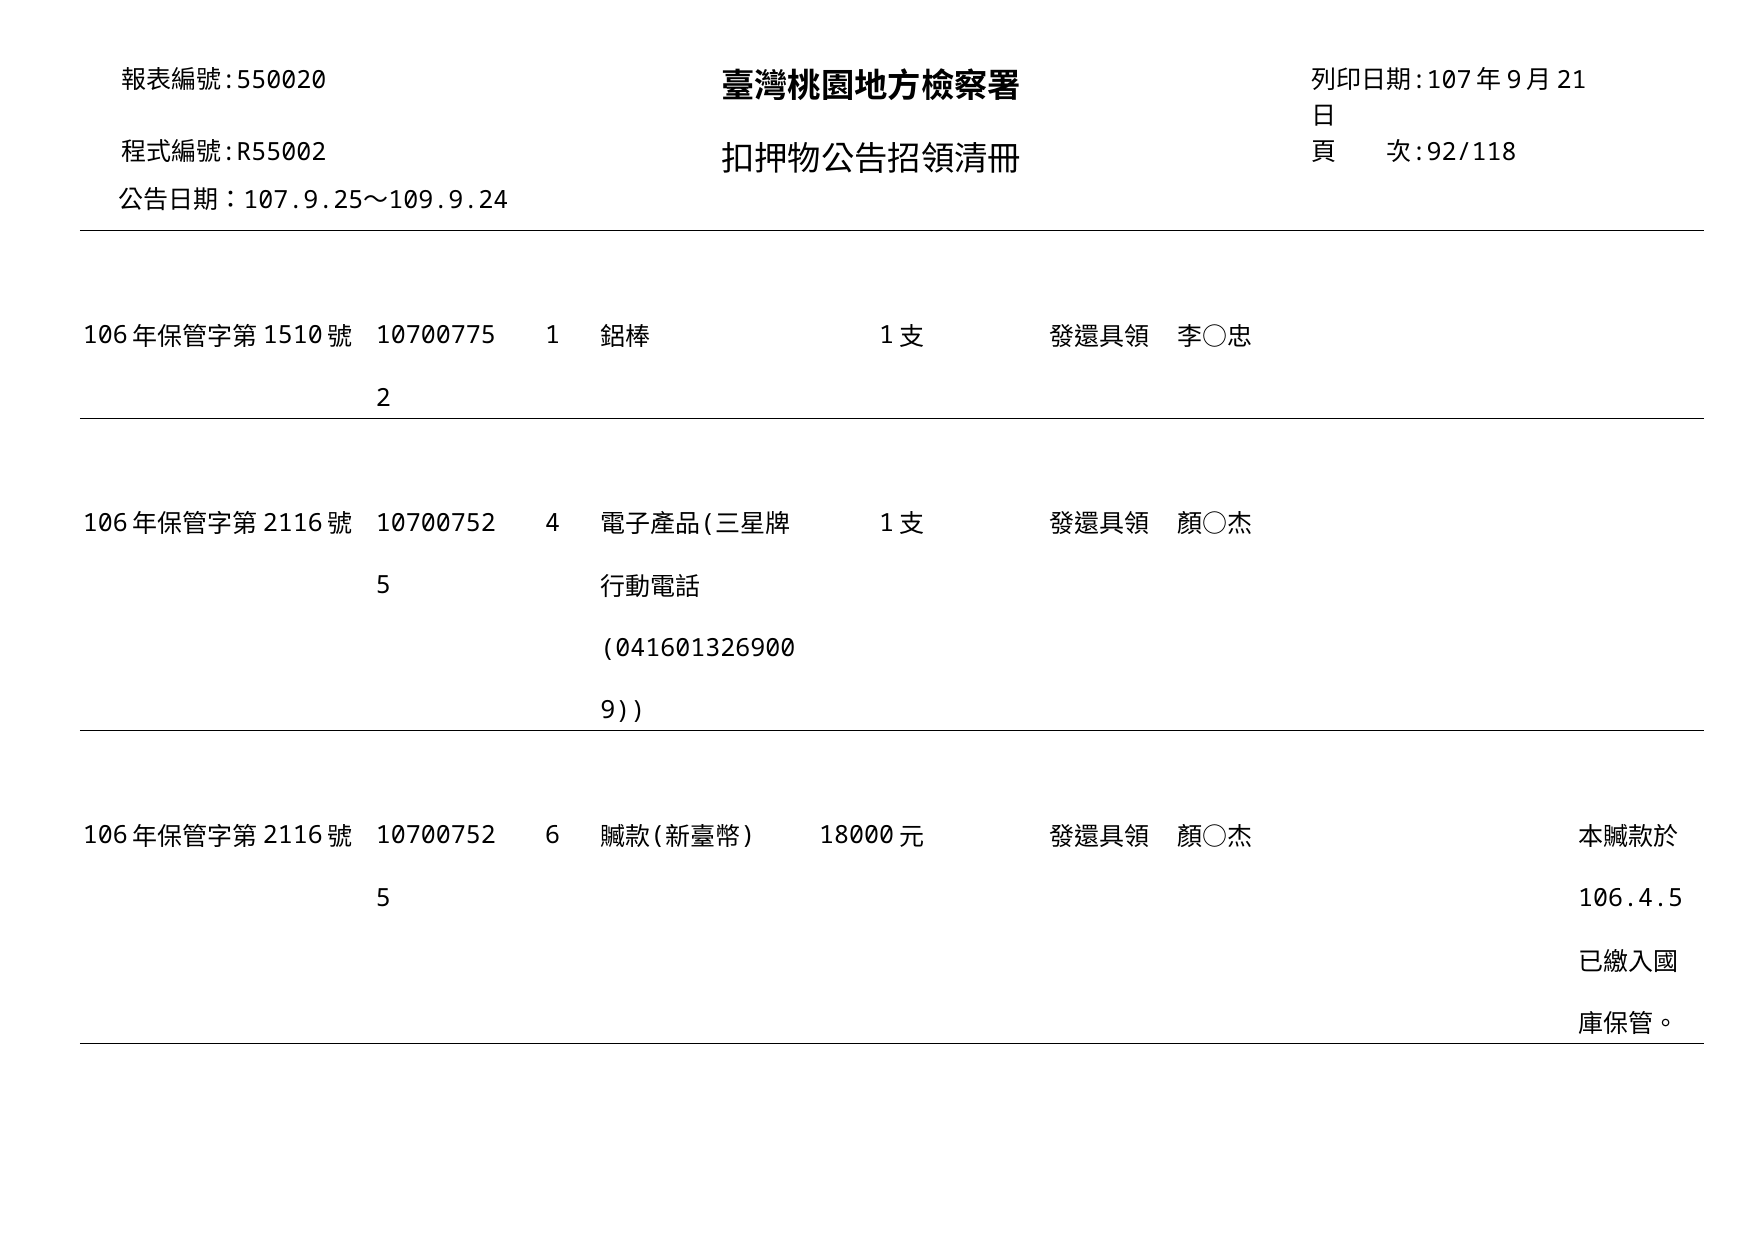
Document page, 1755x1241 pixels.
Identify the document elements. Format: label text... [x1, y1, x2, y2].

table_cell 本贓款於106.4.5已繳入國庫保管。 [1575, 731, 1704, 1042]
table_cell 1支 [808, 231, 927, 417]
table_cell 顏○杰 [1175, 419, 1317, 730]
table_cell 贓款(新臺幣) [597, 731, 807, 1042]
table_cell 發還具領 [1046, 419, 1175, 730]
table_cell 顏○杰 [1175, 731, 1317, 1042]
table_cell 1 [507, 231, 597, 417]
table_cell [1575, 231, 1704, 417]
table_cell 107007525 [373, 419, 507, 730]
table_cell 106年保管字第2116號 [80, 419, 373, 730]
table_cell [1575, 419, 1704, 730]
table_cell 106年保管字第1510號 [80, 231, 373, 417]
table_cell [927, 231, 1046, 417]
table_cell 107007525 [373, 731, 507, 1042]
table_cell 1支 [808, 419, 927, 730]
table_cell 李○忠 [1175, 231, 1317, 417]
table_cell 電子產品(三星牌行動電話(0416013269009)) [597, 419, 807, 730]
table_cell [927, 419, 1046, 730]
table_cell 發還具領 [1046, 731, 1175, 1042]
table_cell [927, 731, 1046, 1042]
table_cell [1317, 231, 1575, 417]
table_cell 6 [507, 731, 597, 1042]
table_cell [1317, 419, 1575, 730]
table_cell 106年保管字第2116號 [80, 731, 373, 1042]
table_cell [1317, 731, 1575, 1042]
table_cell 18000元 [808, 731, 927, 1042]
table_cell 107007752 [373, 231, 507, 417]
table_cell 鋁棒 [597, 231, 807, 417]
table_cell 4 [507, 419, 597, 730]
table_cell 發還具領 [1046, 231, 1175, 417]
